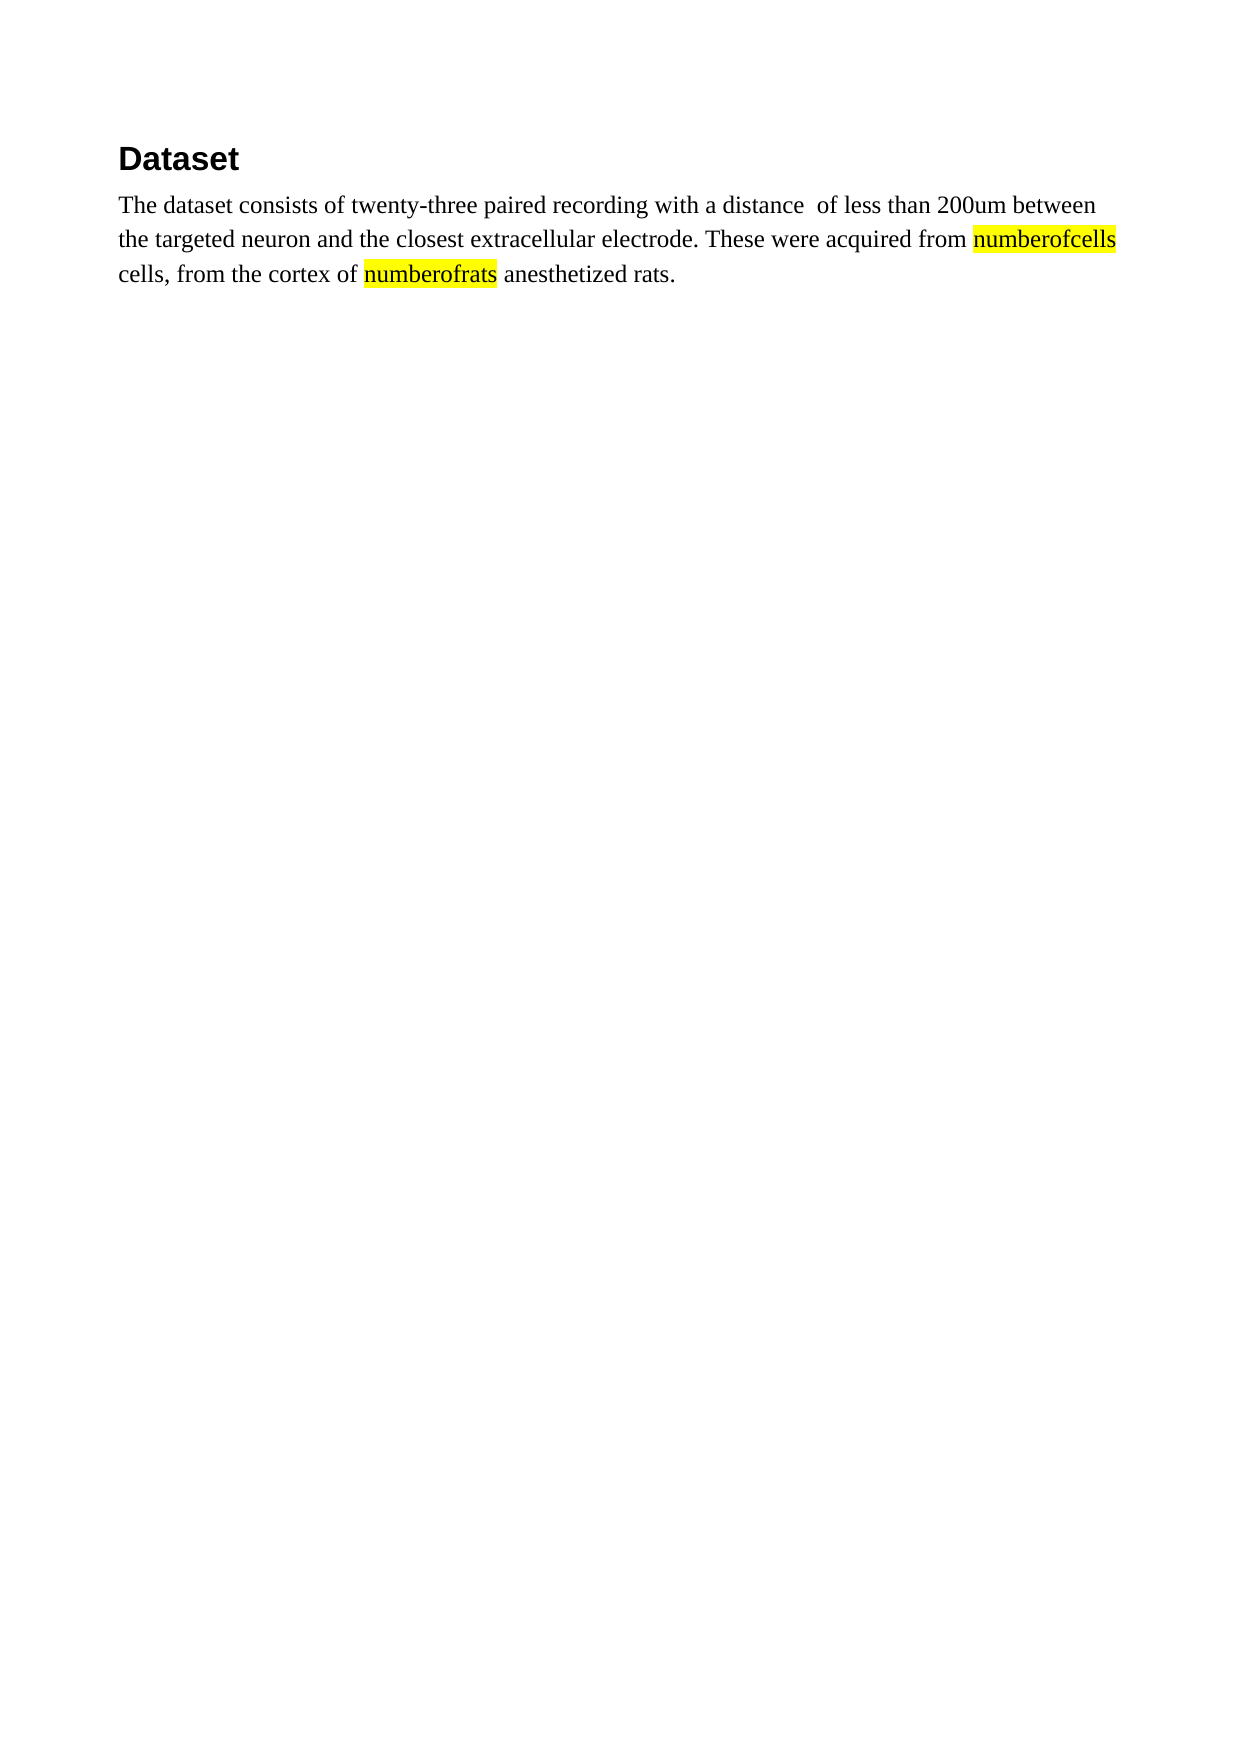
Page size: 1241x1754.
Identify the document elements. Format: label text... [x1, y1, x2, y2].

text The dataset consists of twenty-three paired recording with a distance of less than 200um between the targeted neuron and the closest extracellular electrode. These were acquired from numberofcells cells, from the cortex of numberofrats anesthetized rats. [118, 190, 1122, 288]
subtitle Dataset [118, 139, 1122, 178]
